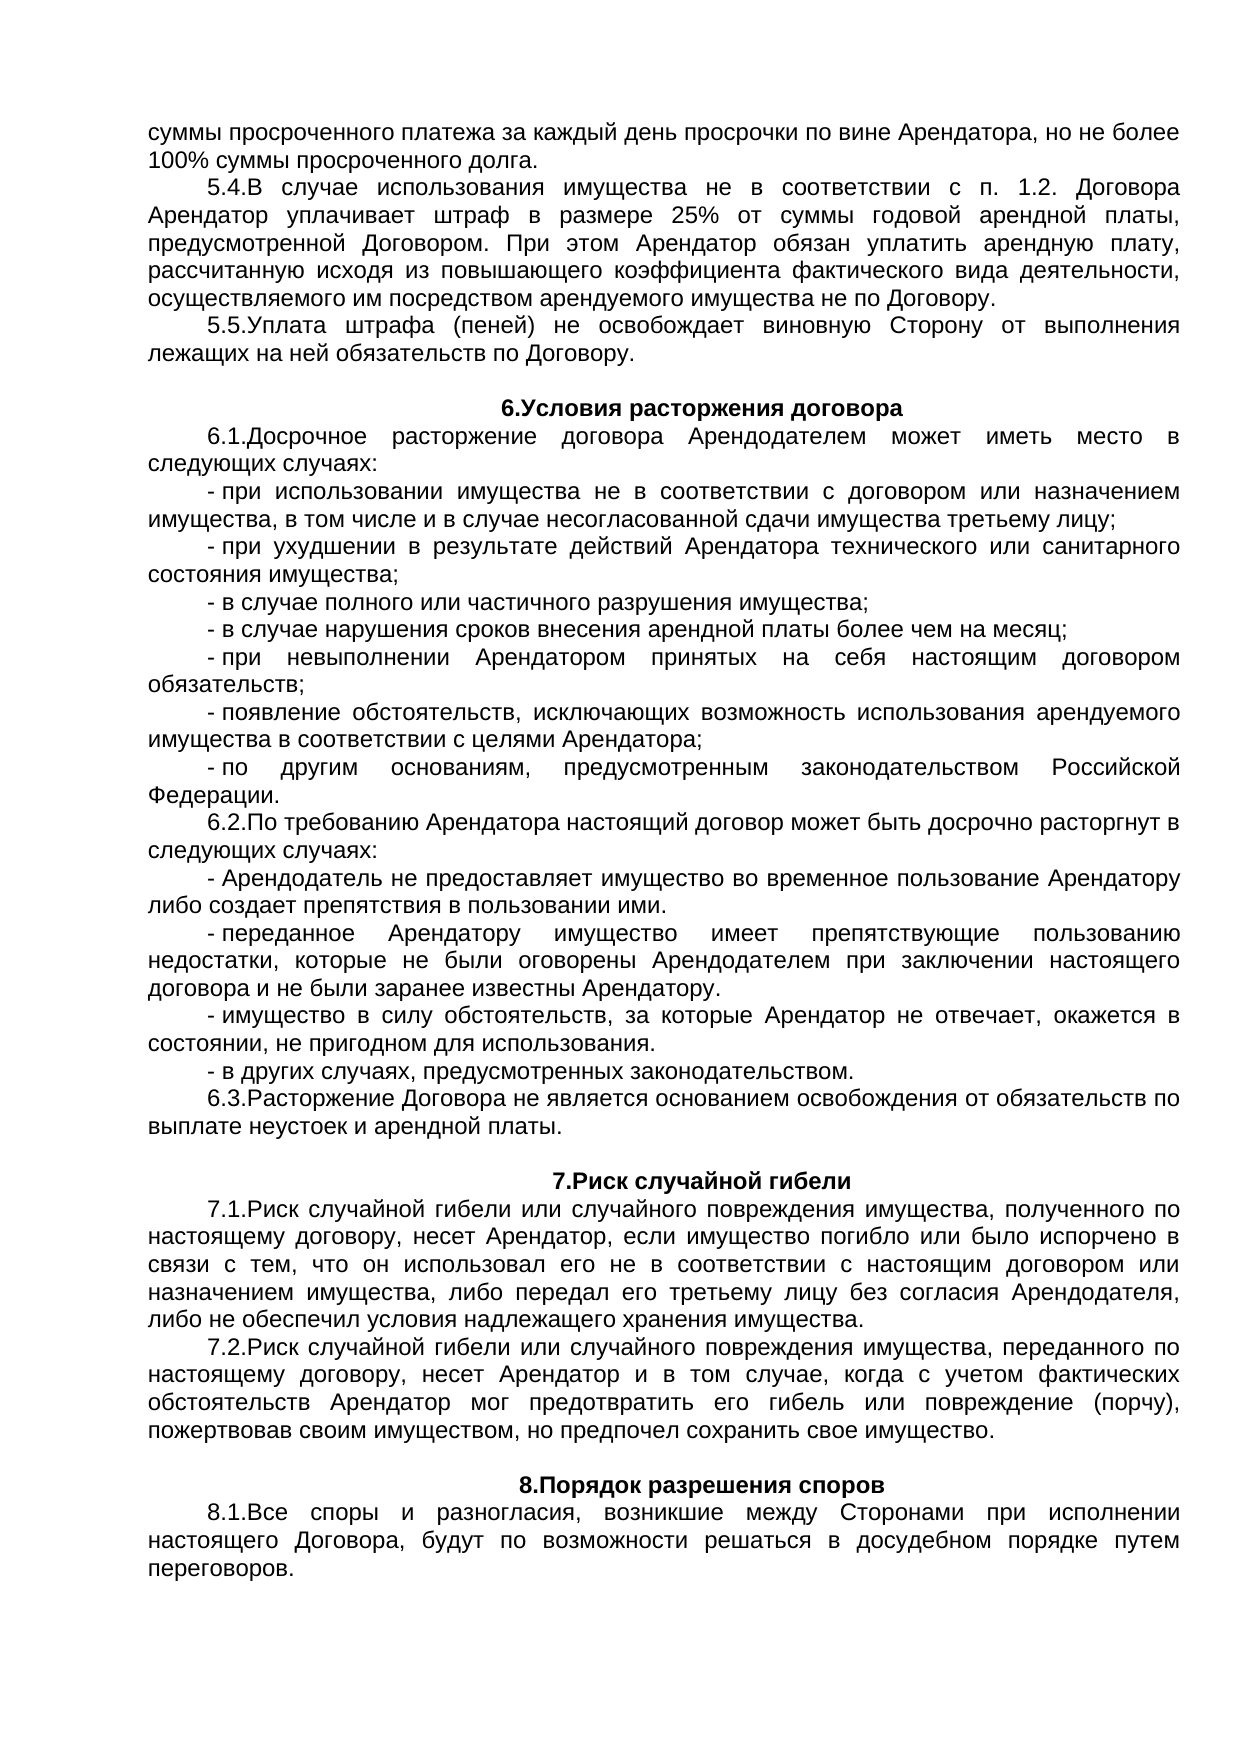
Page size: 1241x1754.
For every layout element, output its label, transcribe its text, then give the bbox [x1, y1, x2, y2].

text 6.3.Расторжение Договора не является основанием освобождения от обязательств по выплате неустоек и арендной платы. [148, 1084, 1181, 1139]
text 7.2.Риск случайной гибели или случайного повреждения имущества, переданного по настоящему договору, несет Арендатор и в том случае, когда с учетом фактических обстоятельств Арендатор мог предотвратить его гибель или повреждение (порчу), пожертвовав своим имуществом, но предпочел сохранить свое имущество. [148, 1333, 1181, 1443]
text 5.5.Уплата штрафа (пеней) не освобождает виновную Сторону от выполнения лежащих на ней обязательств по Договору. [148, 311, 1181, 367]
text - при ухудшении в результате действий Арендатора технического или санитарного состояния имущества; [148, 532, 1181, 587]
text 7.Риск случайной гибели [223, 1167, 1181, 1195]
text - имущество в силу обстоятельств, за которые Арендатор не отвечает, окажется в состоянии, не пригодном для использования. [148, 1001, 1181, 1057]
text 5.4.В случае использования имущества не в соответствии с п. 1.2. Договора Арендатор уплачивает штраф в размере 25% от суммы годовой арендной платы, предусмотренной Договором. При этом Арендатор обязан уплатить арендную плату, рассчитанную исходя из повышающего коэффициента фактического вида деятельности, осуществляемого им посредством арендуемого имущества не по Договору. [148, 173, 1181, 311]
text 8.1.Все споры и разногласия, возникшие между Сторонами при исполнении настоящего Договора, будут по возможности решаться в досудебном порядке путем переговоров. [148, 1498, 1181, 1581]
text - при невыполнении Арендатором принятых на себя настоящим договором обязательств; [148, 643, 1181, 698]
text 6.Условия расторжения договора [223, 394, 1181, 422]
text 6.2.По требованию Арендатора настоящий договор может быть досрочно расторгнут в следующих случаях: [148, 808, 1181, 863]
text 6.1.Досрочное расторжение договора Арендодателем может иметь место в следующих случаях: [148, 422, 1181, 477]
text - в случае нарушения сроков внесения арендной платы более чем на месяц; [148, 615, 1181, 643]
text - переданное Арендатору имущество имеет препятствующие пользованию недостатки, которые не были оговорены Арендодателем при заключении настоящего договора и не были заранее известны Арендатору. [148, 919, 1181, 1001]
text - Арендодатель не предоставляет имущество во временное пользование Арендатору либо создает препятствия в пользовании ими. [148, 863, 1181, 919]
text суммы просроченного платежа за каждый день просрочки по вине Арендатора, но не более 100% суммы просроченного долга. [148, 118, 1181, 173]
text - в случае полного или частичного разрушения имущества; [148, 587, 1181, 615]
text - в других случаях, предусмотренных законодательством. [148, 1057, 1181, 1084]
text - при использовании имущества не в соответствии с договором или назначением имущества, в том числе и в случае несогласованной сдачи имущества третьему лицу; [148, 477, 1181, 532]
text 7.1.Риск случайной гибели или случайного повреждения имущества, полученного по настоящему договору, несет Арендатор, если имущество погибло или было испорчено в связи с тем, что он использовал его не в соответствии с настоящим договором или назначением имущества, либо передал его третьему лицу без согласия Арендодателя, либо не обеспечил условия надлежащего хранения имущества. [148, 1195, 1181, 1333]
text 8.Порядок разрешения споров [223, 1471, 1181, 1498]
text - по другим основаниям, предусмотренным законодательством Российской Федерации. [148, 753, 1181, 808]
text - появление обстоятельств, исключающих возможность использования арендуемого имущества в соответствии с целями Арендатора; [148, 698, 1181, 753]
